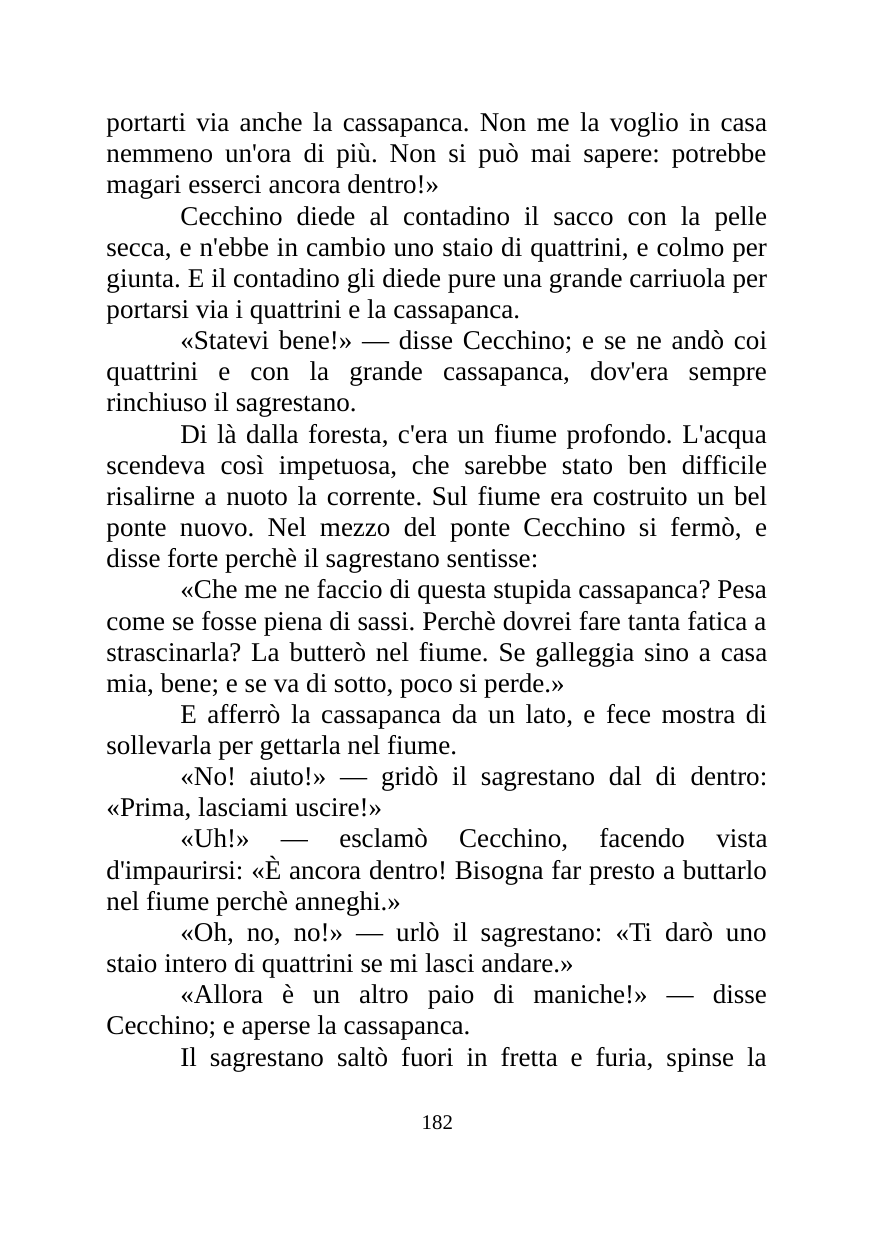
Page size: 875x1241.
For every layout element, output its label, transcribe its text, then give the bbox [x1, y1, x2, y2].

text «Allora è un altro paio di maniche!» — disse Cecchino; e aperse la cassapanca. [106, 978, 768, 1041]
text Di là dalla foresta, c'era un fiume profondo. L'acqua scendeva così impetuosa, che sarebbe stato ben difficile risalirne a nuoto la corrente. Sul fiume era costruito un bel ponte nuovo. Nel mezzo del ponte Cecchino si fermò, e disse forte perchè il sagrestano sentisse: [106, 418, 768, 573]
text «Che me ne faccio di questa stupida cassapanca? Pesa come se fosse piena di sassi. Perchè dovrei fare tanta fatica a strascinarla? La butterò nel fiume. Se galleggia sino a casa mia, bene; e se va di sotto, poco si perde.» [106, 573, 768, 698]
text Cecchino diede al contadino il sacco con la pelle secca, e n'ebbe in cambio uno staio di quattrini, e colmo per giunta. E il contadino gli diede pure una grande carriuola per portarsi via i quattrini e la cassapanca. [106, 200, 768, 324]
text «No! aiuto!» — gridò il sagrestano dal di dentro: «Prima, lasciami uscire!» [106, 760, 768, 823]
text E afferrò la cassapanca da un lato, e fece mostra di sollevarla per gettarla nel fiume. [106, 698, 768, 760]
text «Oh, no, no!» — urlò il sagrestano: «Ti darò uno staio intero di quattrini se mi lasci andare.» [106, 916, 768, 978]
text Il sagrestano saltò fuori in fretta e furia, spinse la [106, 1041, 768, 1072]
text «Uh!» — esclamò Cecchino, facendo vista d'impaurirsi: «È ancora dentro! Bisogna far presto a buttarlo nel fiume perchè anneghi.» [106, 823, 768, 916]
text «Statevi bene!» — disse Cecchino; e se ne andò coi quattrini e con la grande cassapanca, dov'era sempre rinchiuso il sagrestano. [106, 324, 768, 418]
text portarti via anche la cassapanca. Non me la voglio in casa nemmeno un'ora di più. Non si può mai sapere: potrebbe magari esserci ancora dentro!» [106, 106, 768, 200]
